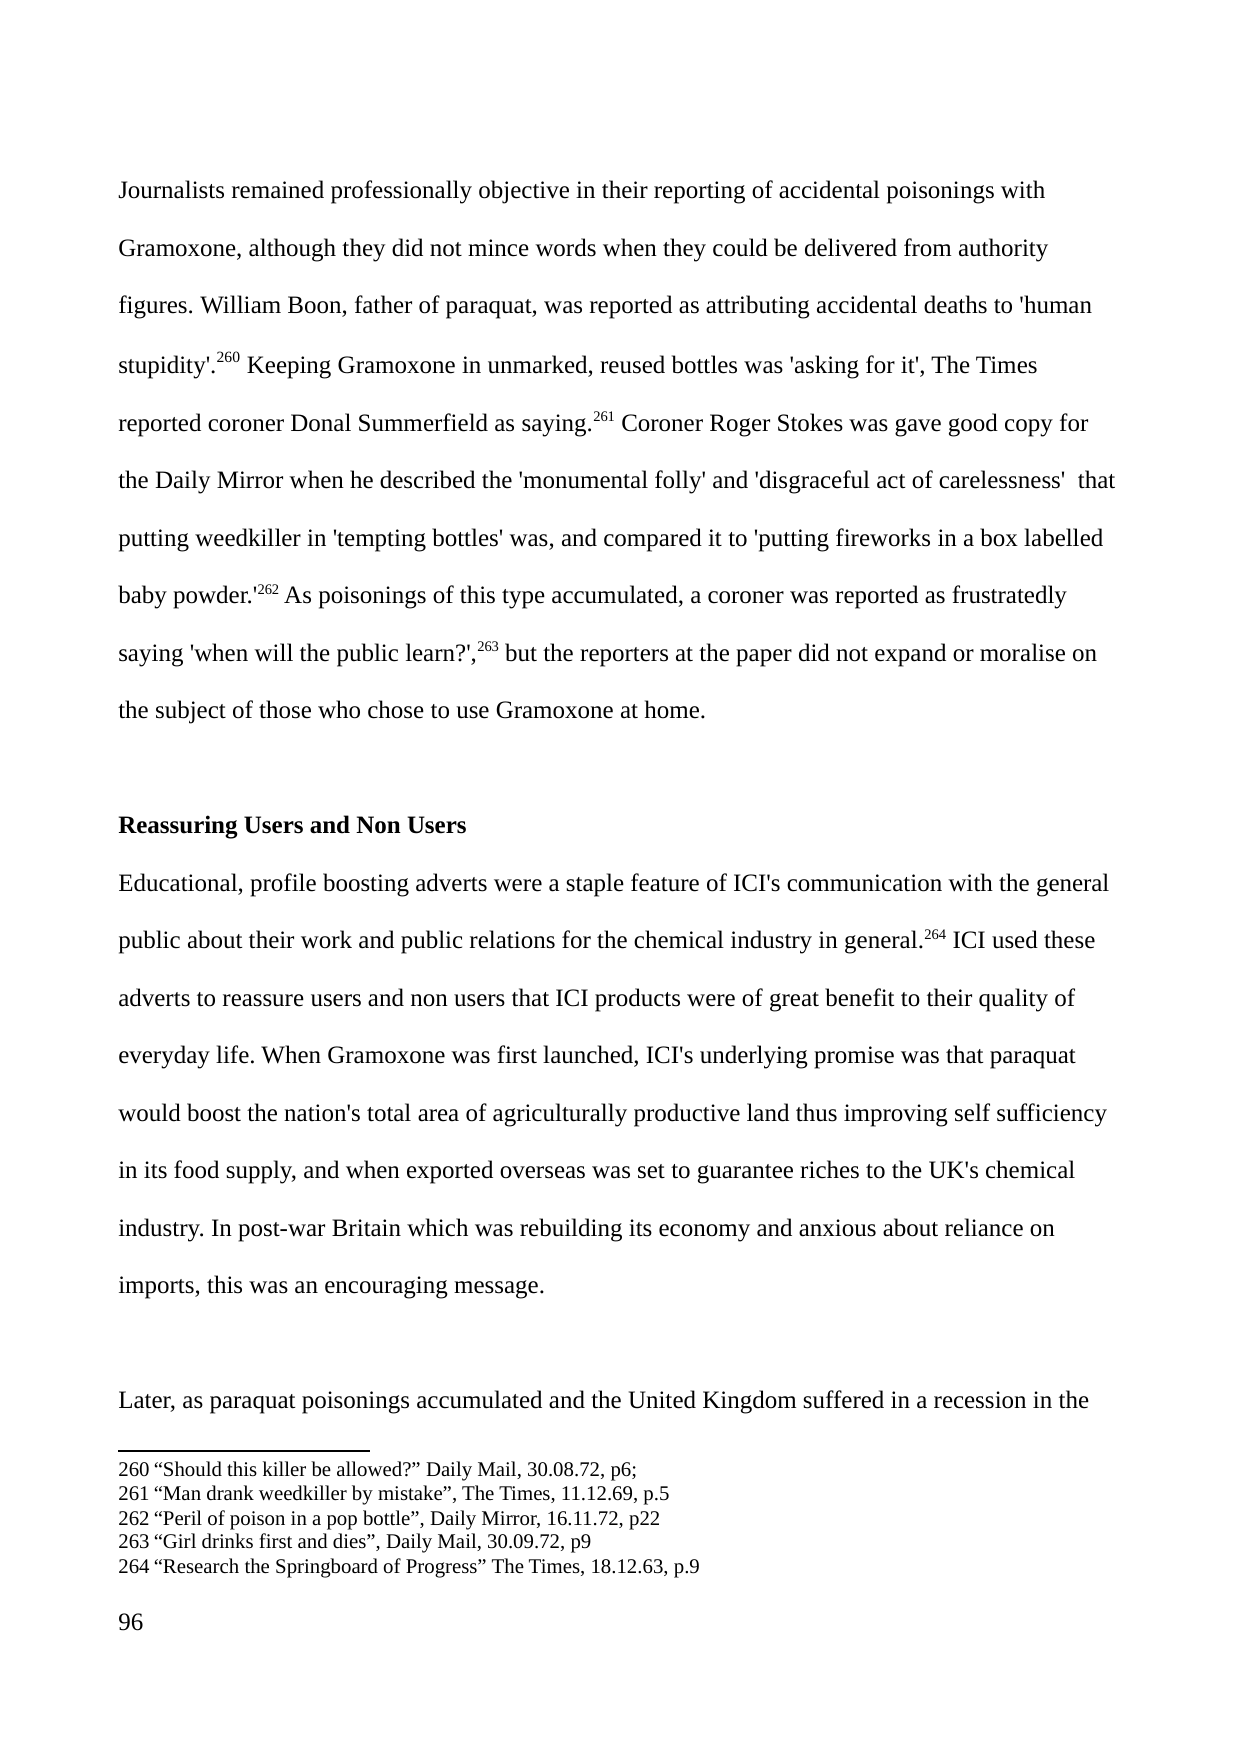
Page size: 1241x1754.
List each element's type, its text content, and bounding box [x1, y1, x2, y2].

text “Research the Springboard of Progress” The Times, 18.12.63, p.9 [118, 1553, 1122, 1578]
text “Girl drinks first and dies”, Daily Mail, 30.09.72, p9 [118, 1529, 1122, 1553]
text “Man drank weedkiller by mistake”, The Times, 11.12.69, p.5 [118, 1481, 1122, 1505]
text Educational, profile boosting adverts were a staple feature of ICI's communication with the general public about their work and public relations for the chemical industry in general. ICI used these adverts to reassure users and non users that ICI products were of great benefit to their quality of everyday life. When Gramoxone was first launched, ICI's underlying promise was that paraquat would boost the nation's total area of agriculturally productive land thus improving self sufficiency in its food supply, and when exported overseas was set to guarantee riches to the UK's chemical industry. In post-war Britain which was rebuilding its economy and anxious about reliance on imports, this was an encouraging message. [118, 868, 1122, 1299]
text “Should this killer be allowed?” Daily Mail, 30.08.72, p6; [118, 1457, 1122, 1481]
text Journalists remained professionally objective in their reporting of accidental poisonings with Gramoxone, although they did not mince words when they could be delivered from authority figures. William Boon, father of paraquat, was reported as attributing accidental deaths to 'human stupidity'. Keeping Gramoxone in unmarked, reused bottles was 'asking for it', The Times reported coroner Donal Summerfield as saying. Coroner Roger Stokes was gave good copy for the Daily Mirror when he described the 'monumental folly' and 'disgraceful act of carelessness' that putting weedkiller in 'tempting bottles' was, and compared it to 'putting fireworks in a box labelled baby powder.' As poisonings of this type accumulated, a coroner was reported as frustratedly saying 'when will the public learn?', but the reporters at the paper did not expand or moralise on the subject of those who chose to use Gramoxone at home. [118, 176, 1122, 724]
text Reassuring Users and Non Users [118, 811, 1122, 839]
text “Peril of poison in a pop bottle”, Daily Mirror, 16.11.72, p22 [118, 1505, 1122, 1529]
text Later, as paraquat poisonings accumulated and the United Kingdom suffered in a recession in the [118, 1386, 1122, 1414]
